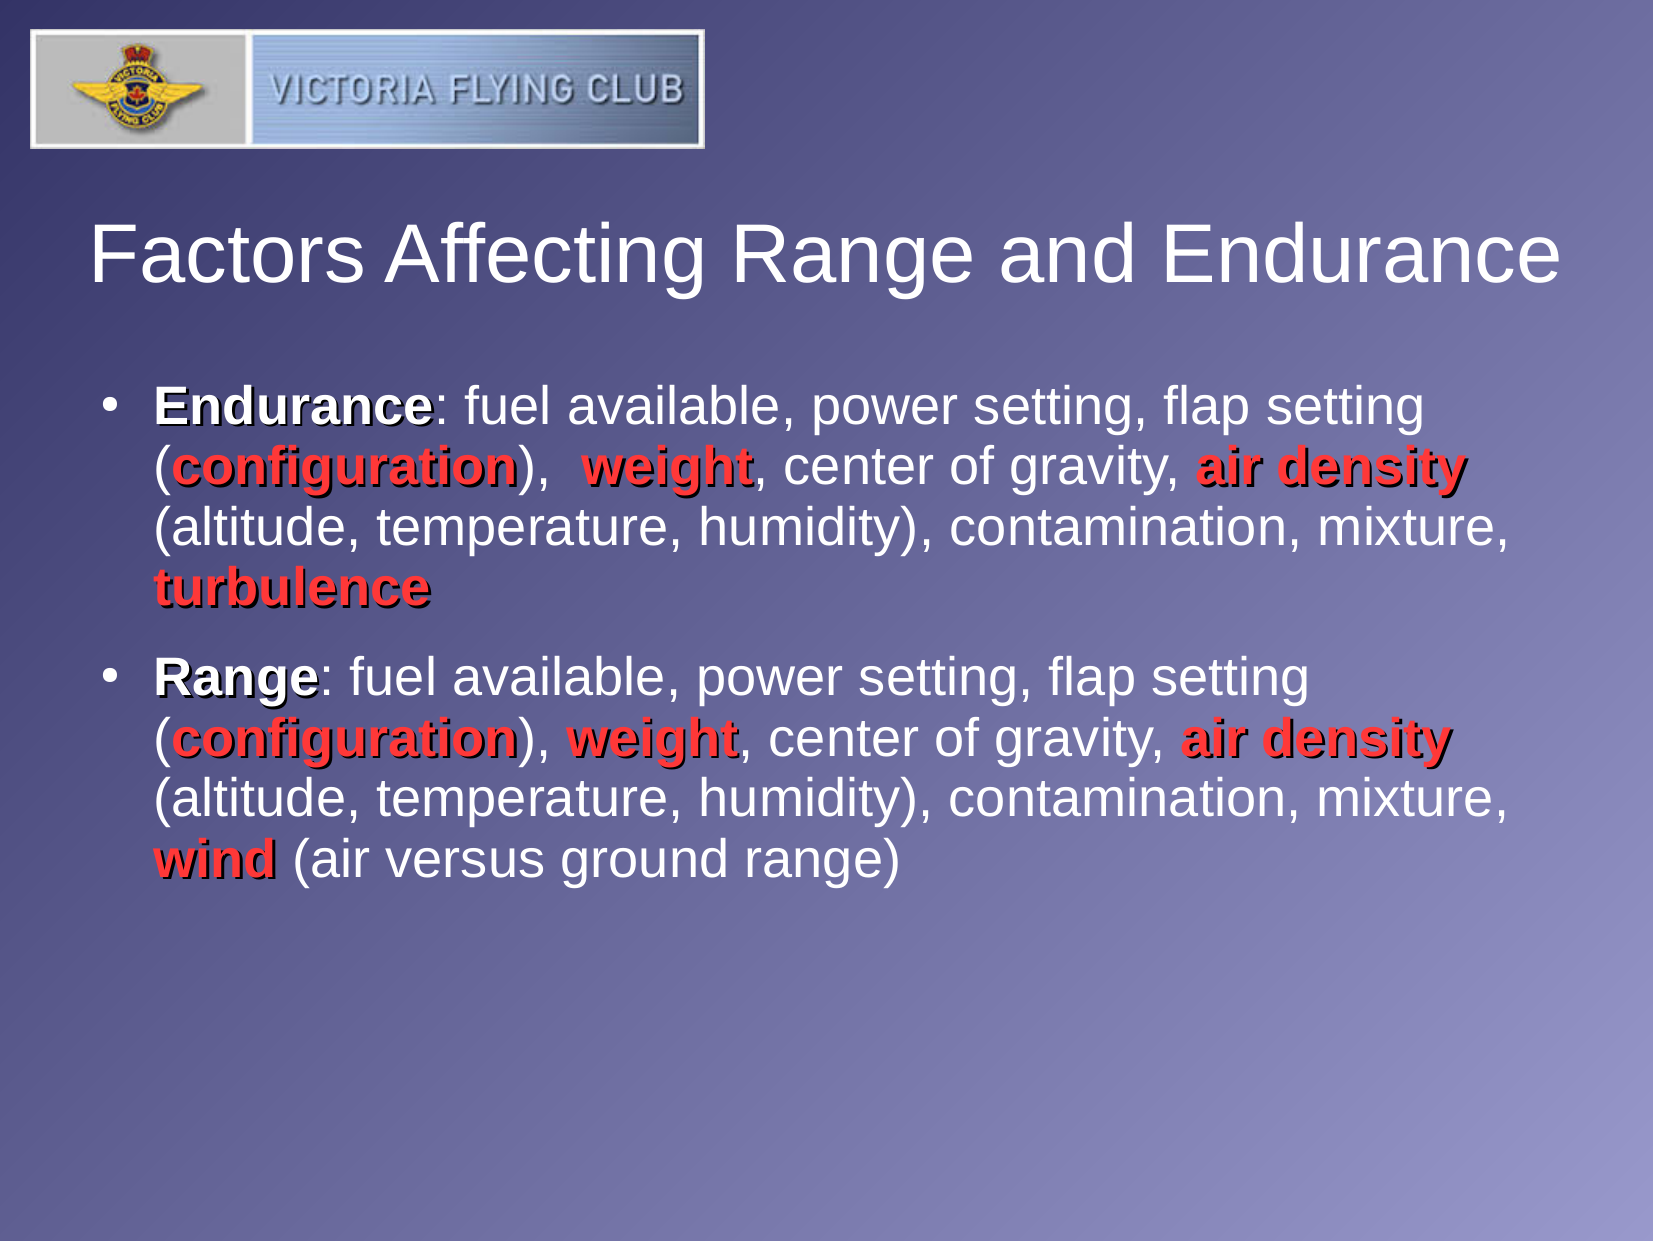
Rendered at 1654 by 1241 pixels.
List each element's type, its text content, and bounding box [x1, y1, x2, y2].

picture [30, 29, 705, 149]
list Endurance: fuel available, power setting, flap setting (configuration), weight, center of gravity, air density (altitude, temperature, humidity), contamination, mixture, turbulence Range: fuel available, power setting, flap setting (configuration), weight, center of gravity, air density (altitude, temperature, humidity), contamination, mixture, wind (air versus ground range) [82, 375, 1571, 1095]
title Factors Affecting Range and Endurance [82, 150, 1571, 358]
